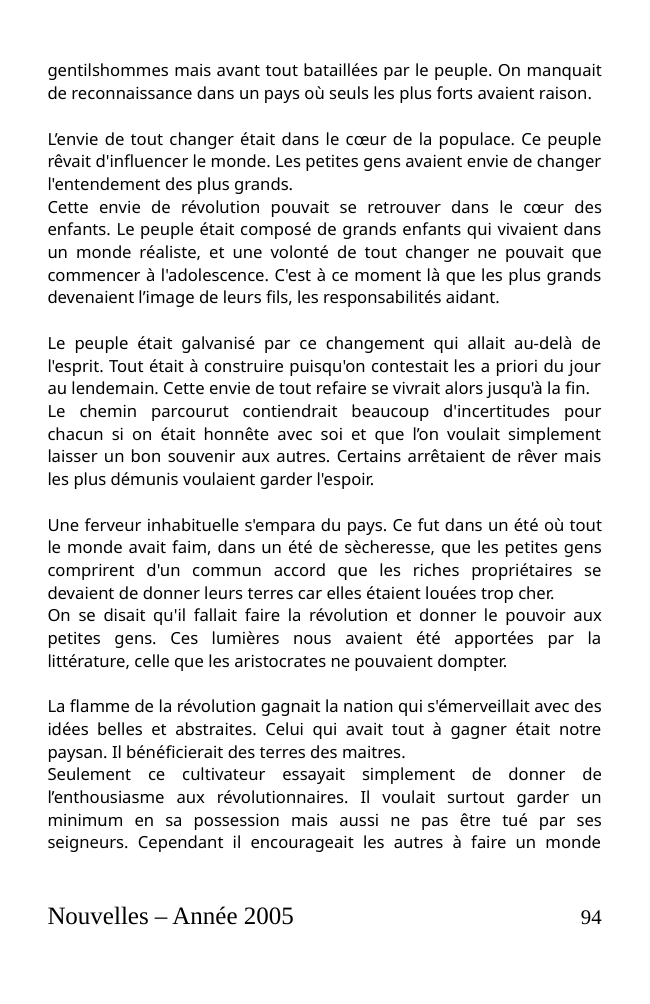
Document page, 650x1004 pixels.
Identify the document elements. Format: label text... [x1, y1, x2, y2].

text La flamme de la révolution gagnait la nation qui s'émerveillait avec des idées belles et abstraites. Celui qui avait tout à gagner était notre paysan. Il bénéficierait des terres des maitres. [47, 695, 602, 763]
text Le chemin parcourut contiendrait beaucoup d'incertitudes pour chacun si on était honnête avec soi et que l’on voulait simplement laisser un bon souvenir aux autres. Certains arrêtaient de rêver mais les plus démunis voulaient garder l'espoir. [47, 400, 602, 491]
text Cette envie de révolution pouvait se retrouver dans le cœur des enfants. Le peuple était composé de grands enfants qui vivaient dans un monde réaliste, et une volonté de tout changer ne pouvait que commencer à l'adolescence. C'est à ce moment là que les plus grands devenaient l’image de leurs fils, les responsabilités aidant. [47, 195, 602, 309]
text Seulement ce cultivateur essayait simplement de donner de l’enthousiasme aux révolutionnaires. Il voulait surtout garder un minimum en sa possession mais aussi ne pas être tué par ses seigneurs. Cependant il encourageait les autres à faire un monde [47, 763, 602, 854]
text Le peuple était galvanisé par ce changement qui allait au-delà de l'esprit. Tout était à construire puisqu'on contestait les a priori du jour au lendemain. Cette envie de tout refaire se vivrait alors jusqu'à la fin. [47, 332, 602, 400]
text On se disait qu'il fallait faire la révolution et donner le pouvoir aux petites gens. Ces lumières nous avaient été apportées par la littérature, celle que les aristocrates ne pouvaient dompter. [47, 604, 602, 672]
text L’envie de tout changer était dans le cœur de la populace. Ce peuple rêvait d'influencer le monde. Les petites gens avaient envie de changer l'entendement des plus grands. [47, 127, 602, 195]
text Une ferveur inhabituelle s'empara du pays. Ce fut dans un été où tout le monde avait faim, dans un été de sècheresse, que les petites gens comprirent d'un commun accord que les riches propriétaires se devaient de donner leurs terres car elles étaient louées trop cher. [47, 513, 602, 604]
text gentilshommes mais avant tout bataillées par le peuple. On manquait de reconnaissance dans un pays où seuls les plus forts avaient raison. [47, 59, 602, 104]
